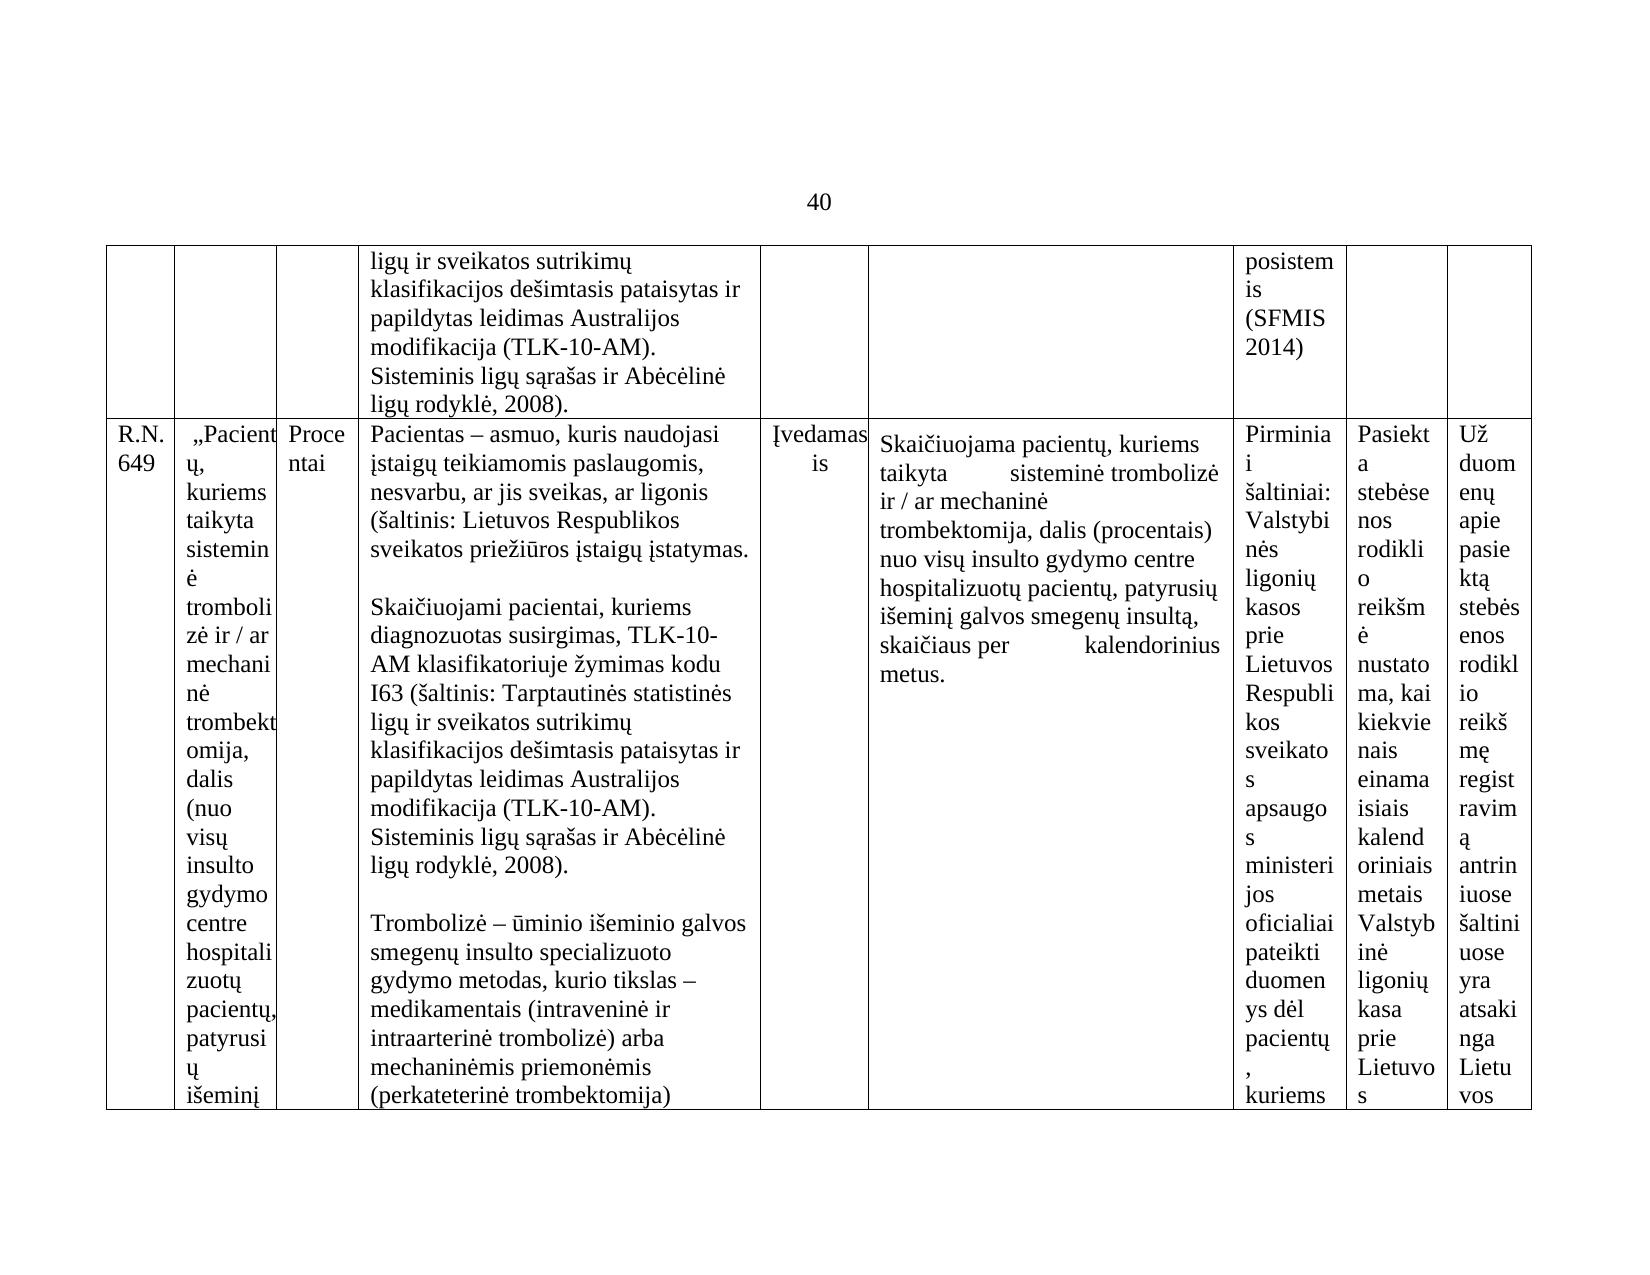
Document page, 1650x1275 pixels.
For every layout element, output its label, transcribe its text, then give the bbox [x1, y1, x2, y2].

table_cell [1448, 246, 1531, 418]
table_cell R.N.649 [107, 419, 174, 1109]
table_cell ligų ir sveikatos sutrikimų klasifikacijos dešimtasis pataisytas ir papildytas leidimas Australijos modifikacija (TLK-10-AM). Sisteminis ligų sąrašas ir Abėcėlinė ligų rodyklė, 2008). [359, 246, 760, 418]
table_cell posistemis (SFMIS2014) [1234, 246, 1346, 418]
table_cell [277, 246, 358, 418]
table_cell [761, 246, 868, 418]
table_cell Įvedamasis [761, 419, 868, 1109]
table_cell Pacientas – asmuo, kuris naudojasi įstaigų teikiamomis paslaugomis, nesvarbu, ar jis sveikas, ar ligonis (šaltinis: Lietuvos Respublikos sveikatos priežiūros įstaigų įstatymas. Skaičiuojami pacientai, kuriems diagnozuotas susirgimas, TLK-10-AM klasifikatoriuje žymimas kodu I63 (šaltinis: Tarptautinės statistinės ligų ir sveikatos sutrikimų klasifikacijos dešimtasis pataisytas ir papildytas leidimas Australijos modifikacija (TLK-10-AM). Sisteminis ligų sąrašas ir Abėcėlinė ligų rodyklė, 2008). Trombolizė – ūminio išeminio galvos smegenų insulto specializuoto gydymo metodas, kurio tikslas – medikamentais (intraveninė ir intraarterinė trombolizė) arba mechaninėmis priemonėmis (perkateterinė trombektomija) [359, 419, 760, 1109]
table_cell Skaičiuojama pacientų, kuriems taikyta sisteminė trombolizė ir / ar mechaninė trombektomija, dalis (procentais) nuo visų insulto gydymo centre hospitalizuotų pacientų, patyrusių išeminį galvos smegenų insultą, skaičiaus per kalendorinius metus. [869, 419, 1233, 1109]
table_cell [175, 246, 276, 418]
table_cell Procentai [277, 419, 358, 1109]
table_cell [107, 246, 174, 418]
table_cell [869, 246, 1233, 418]
table_cell Pirminiai šaltiniai: Valstybinės ligonių kasos prie Lietuvos Respublikos sveikatos apsaugos ministerijos oficialiai pateikti duomenys dėl pacientų, kuriems [1234, 419, 1346, 1109]
table_cell Už duomenų apie pasiektą stebėsenos rodiklio reikšmę registravimą antriniuose šaltiniuose yra atsakinga Lietuvos [1448, 419, 1531, 1109]
table_cell Pasiekta stebėsenos rodiklio reikšmė nustatoma, kai kiekvienais einamaisiais kalendoriniais metais Valstybinė ligonių kasa prie Lietuvos [1347, 419, 1447, 1109]
table_cell „Pacientų, kuriems taikyta sisteminė trombolizė ir / ar mechaninė trombektomija, dalis (nuo visų insulto gydymo centre hospitalizuotų pacientų, patyrusių išeminį [175, 419, 276, 1109]
table_cell [1347, 246, 1447, 418]
